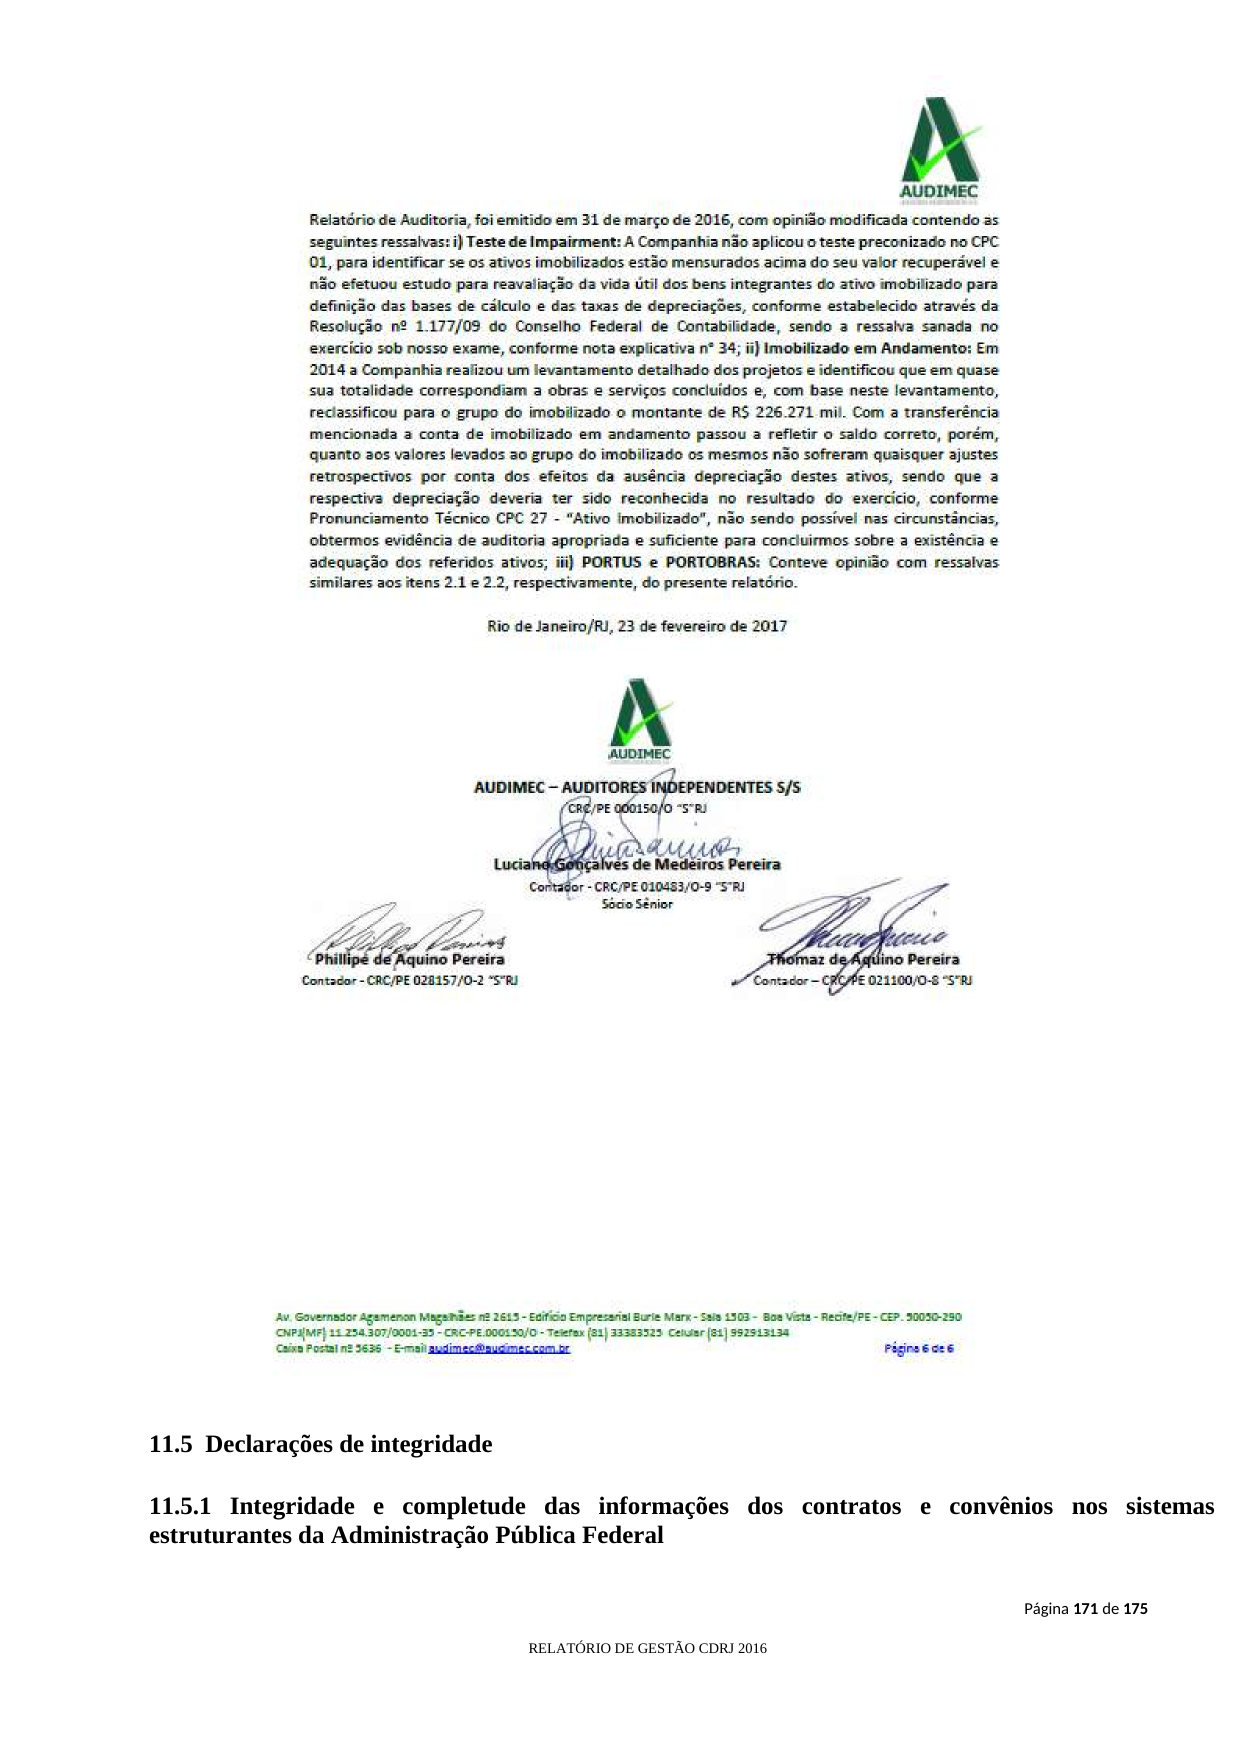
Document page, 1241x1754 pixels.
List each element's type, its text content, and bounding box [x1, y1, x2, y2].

text 11.5 Declarações de integridade [149, 1429, 1217, 1458]
text 11.5.1 Integridade e completude das informações dos contratos e convênios nos sistemas estruturantes da Administração Pública Federal [149, 1491, 1217, 1549]
